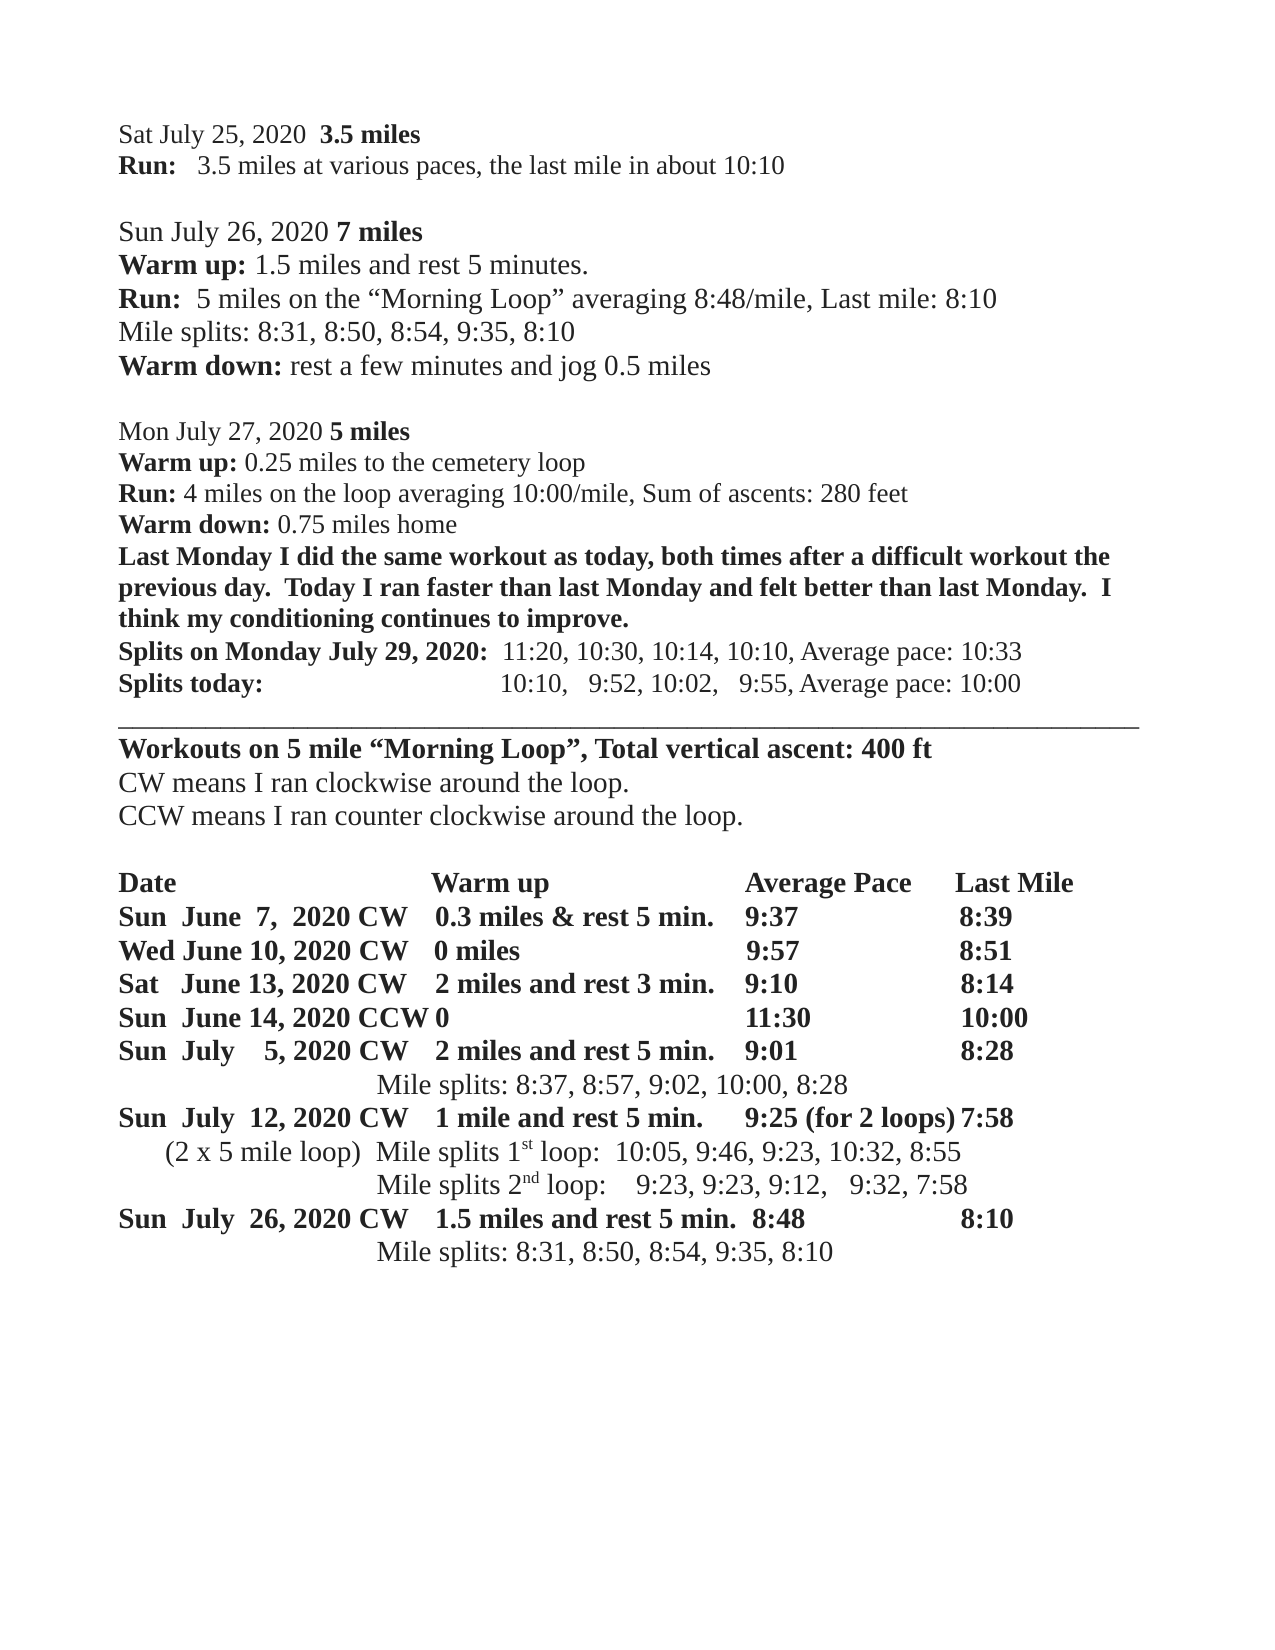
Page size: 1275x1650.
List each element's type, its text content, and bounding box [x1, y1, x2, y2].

text Warm up: 1.5 miles and rest 5 minutes. [118, 247, 1161, 281]
text Warm up: 0.25 miles to the cemetery loop [118, 446, 1161, 477]
text ______________________________________________________________________ [118, 698, 1161, 731]
text Last Monday I did the same workout as today, both times after a difficult workout the previous day. Today I ran faster than last Monday and felt better than last Monday. I think my conditioning continues to improve. [118, 540, 1161, 633]
text Warm down: rest a few minutes and jog 0.5 miles [118, 348, 1161, 382]
text Run: 3.5 miles at various paces, the last mile in about 10:10 [118, 149, 1161, 180]
text Run: 5 miles on the “Morning Loop” averaging 8:48/mile, Last mile: 8:10 [118, 281, 1161, 314]
text Run: 4 miles on the loop averaging 10:00/mile, Sum of ascents: 280 feet [118, 477, 1161, 509]
text Workouts on 5 mile “Morning Loop”, Total vertical ascent: 400 ft [118, 731, 1161, 765]
text Sun July 5, 2020 CW 2 miles and rest 5 min. 9:01 8:28 Mile splits: 8:37, 8:57, 9:02, 10:00, 8:28 Sun July 12, 2020 CW 1 mile and rest 5 min. 9:25 (for 2 loops) 7:58 (2 x 5 mile loop) Mile splits 1st loop: 10:05, 9:46, 9:23, 10:32, 8:55 [118, 1033, 1161, 1167]
text Sun June 7, 2020 CW 0.3 miles & rest 5 min. 9:37 8:39 [118, 899, 1161, 933]
text Wed June 10, 2020 CW 0 miles 9:57 8:51 [118, 933, 1161, 966]
text Mile splits 2nd loop: 9:23, 9:23, 9:12, 9:32, 7:58 [118, 1167, 1161, 1201]
text Splits today: 10:10, 9:52, 10:02, 9:55, Average pace: 10:00 [118, 667, 1161, 698]
text Sun June 14, 2020 CCW 0 11:30 10:00 [118, 1000, 1161, 1033]
text Sat July 25, 2020 3.5 miles [118, 118, 1161, 149]
text Mon July 27, 2020 5 miles [118, 415, 1161, 446]
text CCW means I ran counter clockwise around the loop. [118, 798, 1161, 832]
text Sun July 26, 2020 7 miles [118, 214, 1161, 247]
text Splits on Monday July 29, 2020: 11:20, 10:30, 10:14, 10:10, Average pace: 10:33 [118, 633, 1161, 667]
text CW means I ran clockwise around the loop. [118, 765, 1161, 798]
text Sat June 13, 2020 CW 2 miles and rest 3 min. 9:10 8:14 [118, 966, 1161, 1000]
text Date Warm up Average Pace Last Mile [118, 866, 1161, 899]
text Sun July 26, 2020 CW 1.5 miles and rest 5 min. 8:48 8:10 Mile splits: 8:31, 8:50, 8:54, 9:35, 8:10 [118, 1201, 1161, 1268]
text Warm down: 0.75 miles home [118, 509, 1161, 540]
text Mile splits: 8:31, 8:50, 8:54, 9:35, 8:10 [118, 314, 1161, 348]
